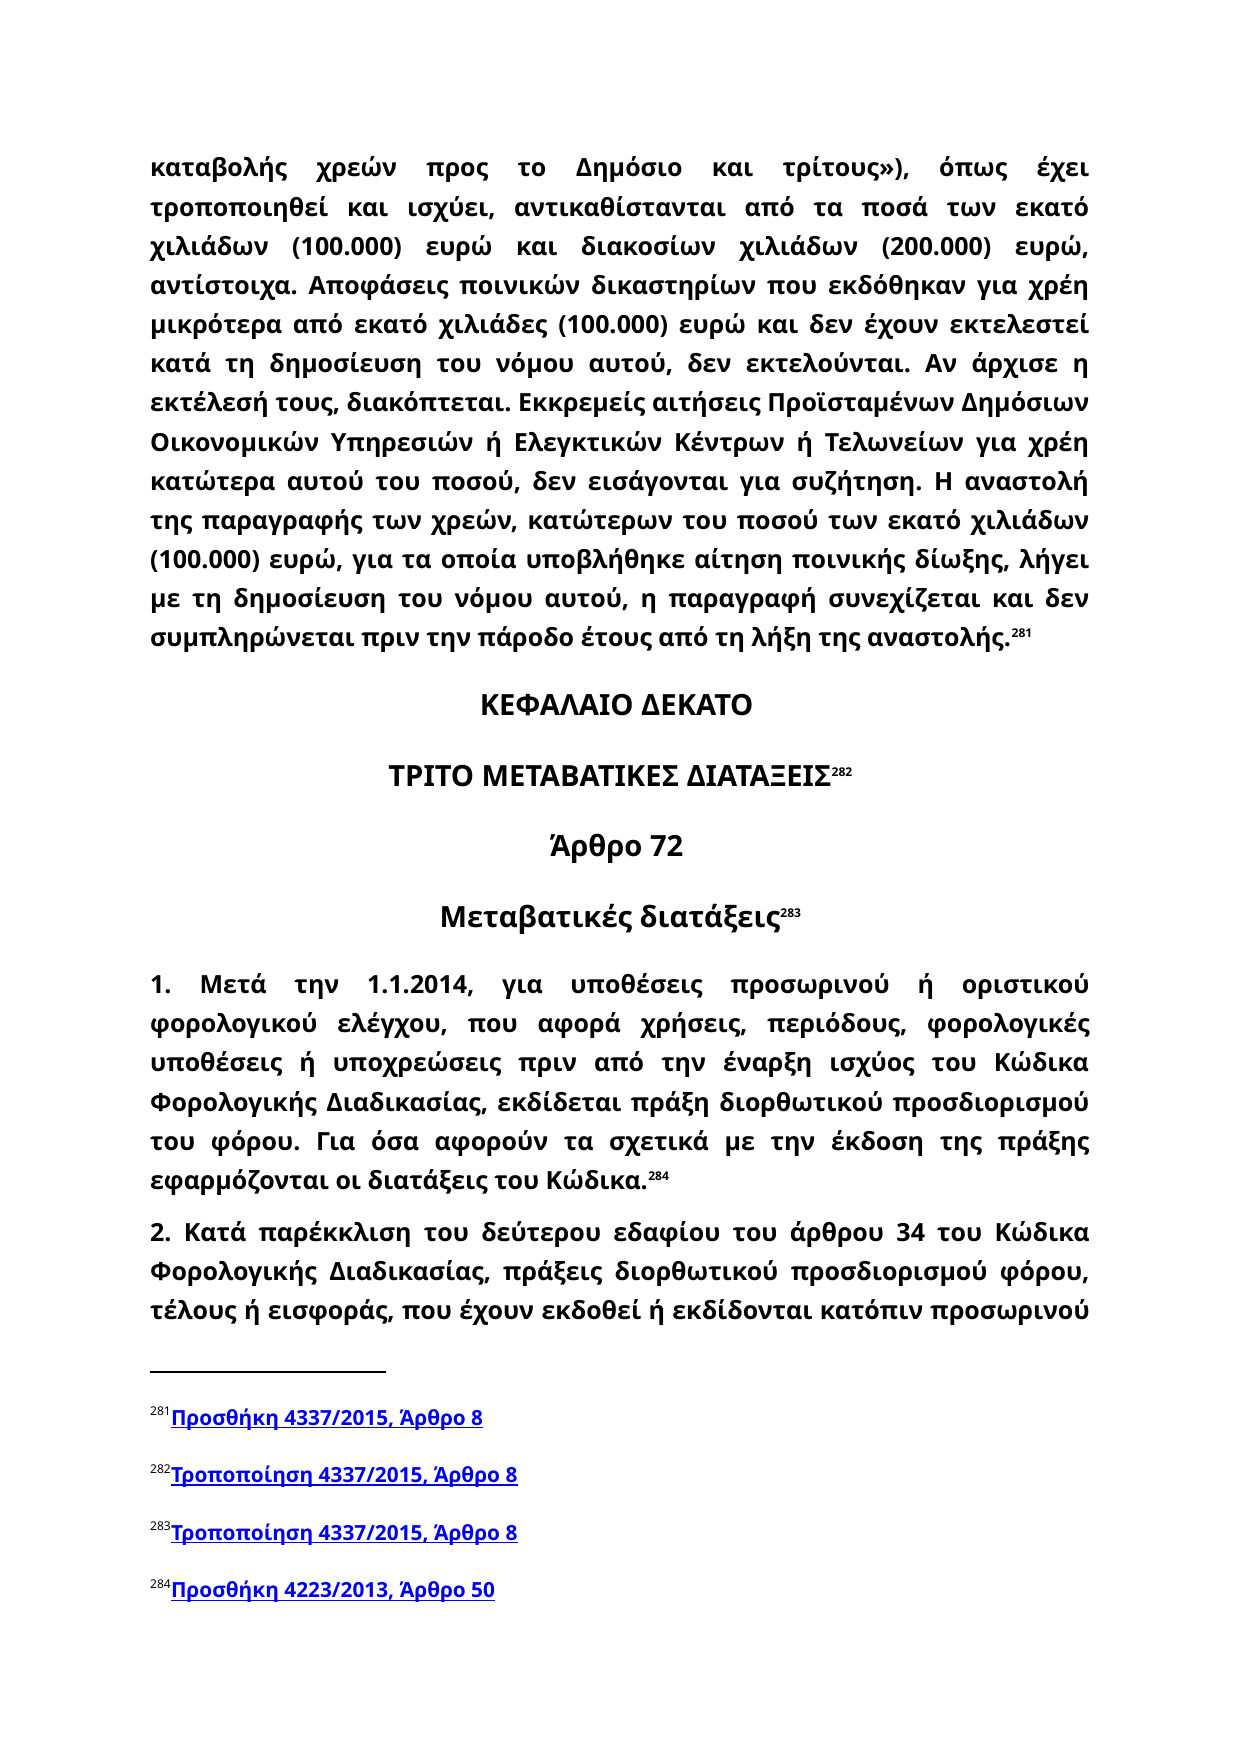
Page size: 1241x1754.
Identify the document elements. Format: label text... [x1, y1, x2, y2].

text Προσθήκη 4223/2013, Άρθρο 50 [150, 1576, 1090, 1604]
subtitle ΤΡΙΤΟ ΜΕΤΑΒΑΤΙΚΕΣ ΔΙΑΤΑΞΕΙΣ [150, 755, 1090, 794]
subtitle Άρθρο 72 [150, 825, 1090, 865]
subtitle Μεταβατικές διατάξεις [150, 896, 1090, 936]
text Τροποποίηση 4337/2015, Άρθρο 8 [150, 1460, 1090, 1489]
text καταβολής χρεών προς το Δημόσιο και τρίτους»), όπως έχει τροποποιηθεί και ισχύει, αντικαθίστανται από τα ποσά των εκατό χιλιάδων (100.000) ευρώ και διακοσίων χιλιάδων (200.000) ευρώ, αντίστοιχα. Αποφάσεις ποινικών δικαστηρίων που εκδόθηκαν για χρέη μικρότερα από εκατό χιλιάδες (100.000) ευρώ και δεν έχουν εκτελεστεί κατά τη δημοσίευση του νόμου αυτού, δεν εκτελούνται. Αν άρχισε η εκτέλεσή τους, διακόπτεται. Εκκρεμείς αιτήσεις Προϊσταμένων Δημόσιων Οικονομικών Υπηρεσιών ή Ελεγκτικών Κέντρων ή Τελωνείων για χρέη κατώτερα αυτού του ποσού, δεν εισάγονται για συζήτηση. Η αναστολή της παραγραφής των χρεών, κατώτερων του ποσού των εκατό χιλιάδων (100.000) ευρώ, για τα οποία υποβλήθηκε αίτηση ποινικής δίωξης, λήγει με τη δημοσίευση του νόμου αυτού, η παραγραφή συνεχίζεται και δεν συμπληρώνεται πριν την πάροδο έτους από τη λήξη της αναστολής. [150, 150, 1090, 654]
text Τροποποίηση 4337/2015, Άρθρο 8 [150, 1518, 1090, 1546]
text 2. Κατά παρέκκλιση του δεύτερου εδαφίου του άρθρου 34 του Κώδικα Φορολογικής Διαδικασίας, πράξεις διορθωτικού προσδιορισμού φόρου, τέλους ή εισφοράς, που έχουν εκδοθεί ή εκδίδονται κατόπιν προσωρινού [150, 1214, 1090, 1327]
subtitle ΚΕΦΑΛΑΙΟ ΔΕΚΑΤΟ [150, 684, 1090, 724]
text 1. Μετά την 1.1.2014, για υποθέσεις προσωρινού ή οριστικού φορολογικού ελέγχου, που αφορά χρήσεις, περιόδους, φορολογικές υποθέσεις ή υποχρεώσεις πριν από την έναρξη ισχύος του Κώδικα Φορολογικής Διαδικασίας, εκδίδεται πράξη διορθωτικού προσδιορισμού του φόρου. Για όσα αφορούν τα σχετικά με την έκδοση της πράξης εφαρμόζονται οι διατάξεις του Κώδικα. [150, 967, 1090, 1197]
text Προσθήκη 4337/2015, Άρθρο 8 [150, 1403, 1090, 1431]
